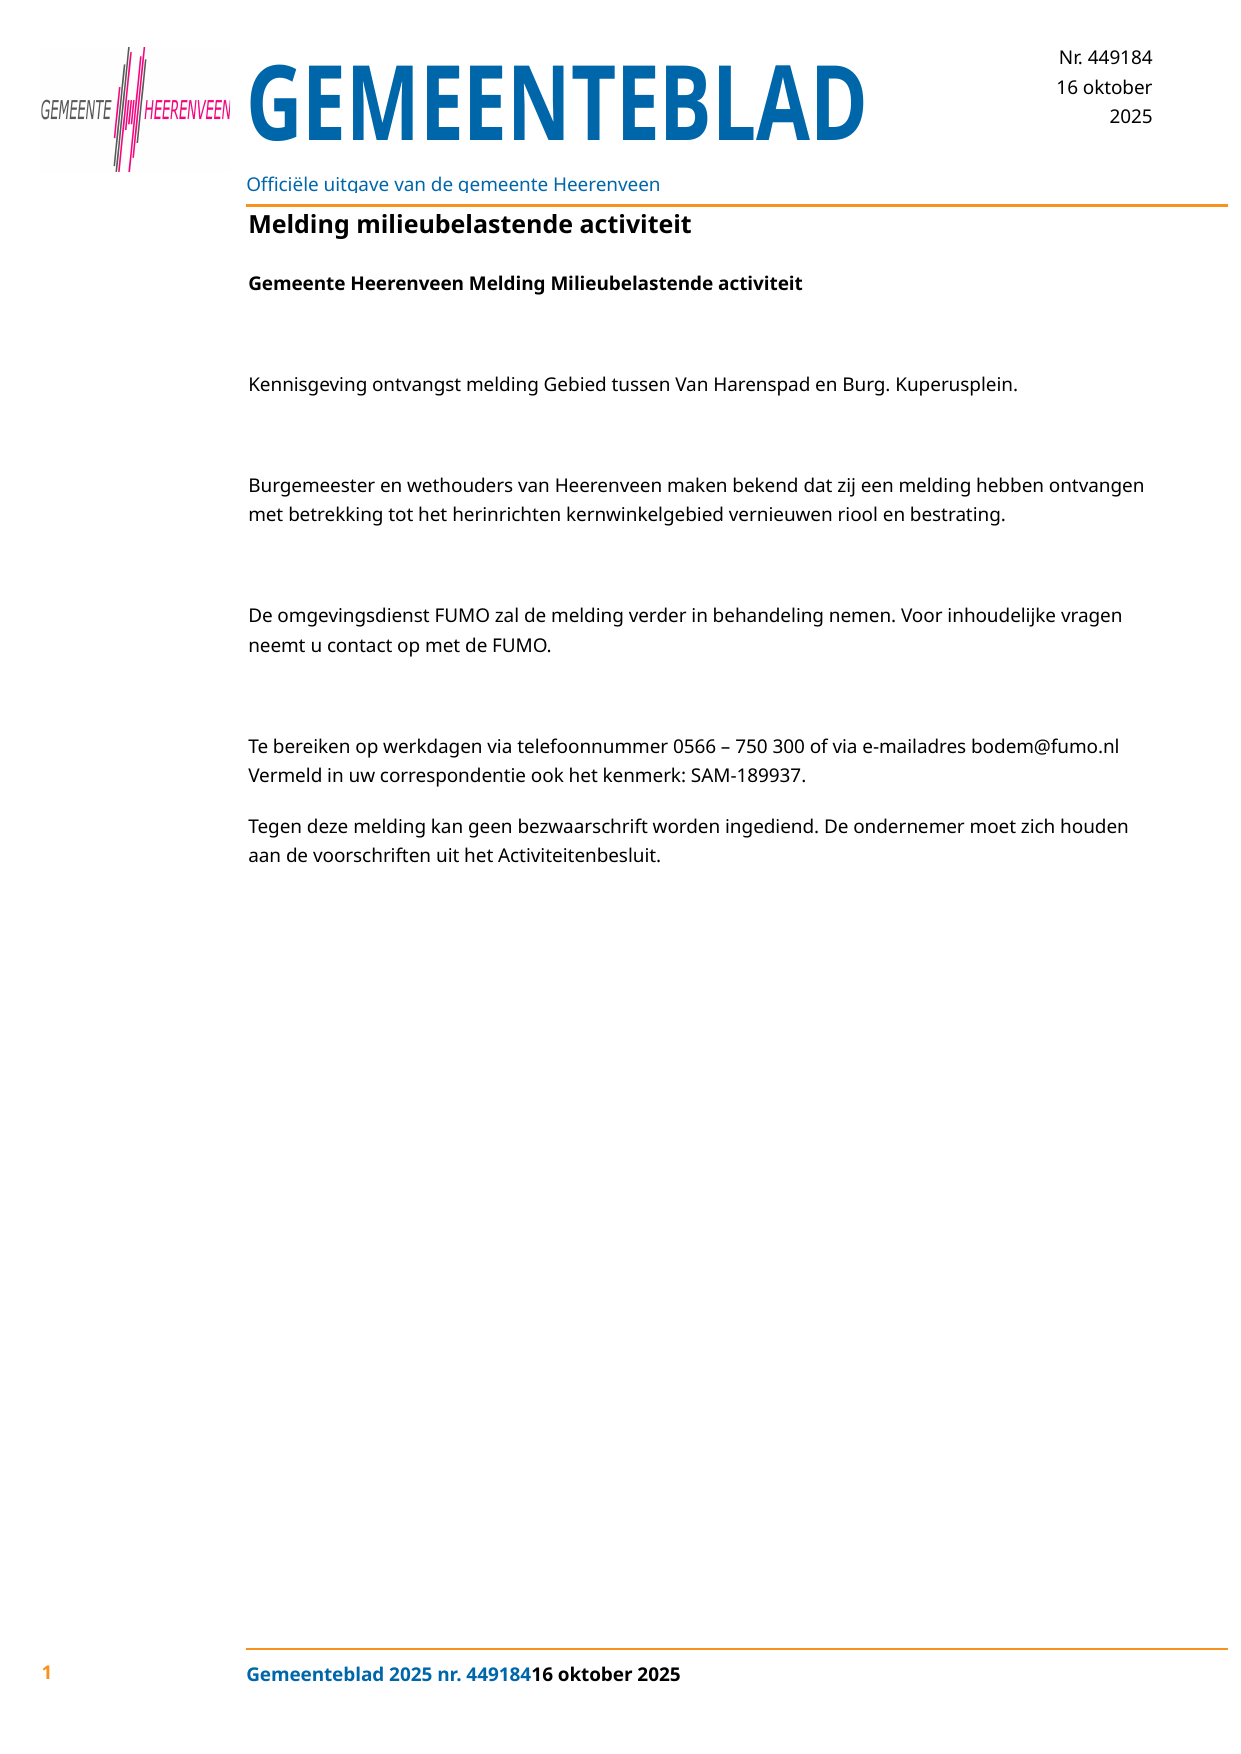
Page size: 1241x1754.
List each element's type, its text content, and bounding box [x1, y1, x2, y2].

text Gemeente Heerenveen Melding Milieubelastende activiteit [248, 270, 1152, 296]
text Burgemeester en wethouders van Heerenveen maken bekend dat zij een melding hebben ontvangen met betrekking tot het herinrichten kernwinkelgebied vernieuwen riool en bestrating. [248, 472, 1152, 527]
picture [41, 47, 231, 172]
text Kennisgeving ontvangst melding Gebied tussen Van Harenspad en Burg. Kuperusplein. [248, 371, 1152, 397]
text Tegen deze melding kan geen bezwaarschrift worden ingediend. De ondernemer moet zich houden aan de voorschriften uit het Activiteitenbesluit. [248, 813, 1152, 868]
text Melding milieubelastende activiteit [248, 207, 1152, 241]
text Te bereiken op werkdagen via telefoonnummer 0566 – 750 300 of via e-mailadres bodem@fumo.nl Vermeld in uw correspondentie ook het kenmerk: SAM-189937. [248, 733, 1152, 788]
text De omgevingsdienst FUMO zal de melding verder in behandeling nemen. Voor inhoudelijke vragen neemt u contact op met de FUMO. [248, 602, 1152, 658]
